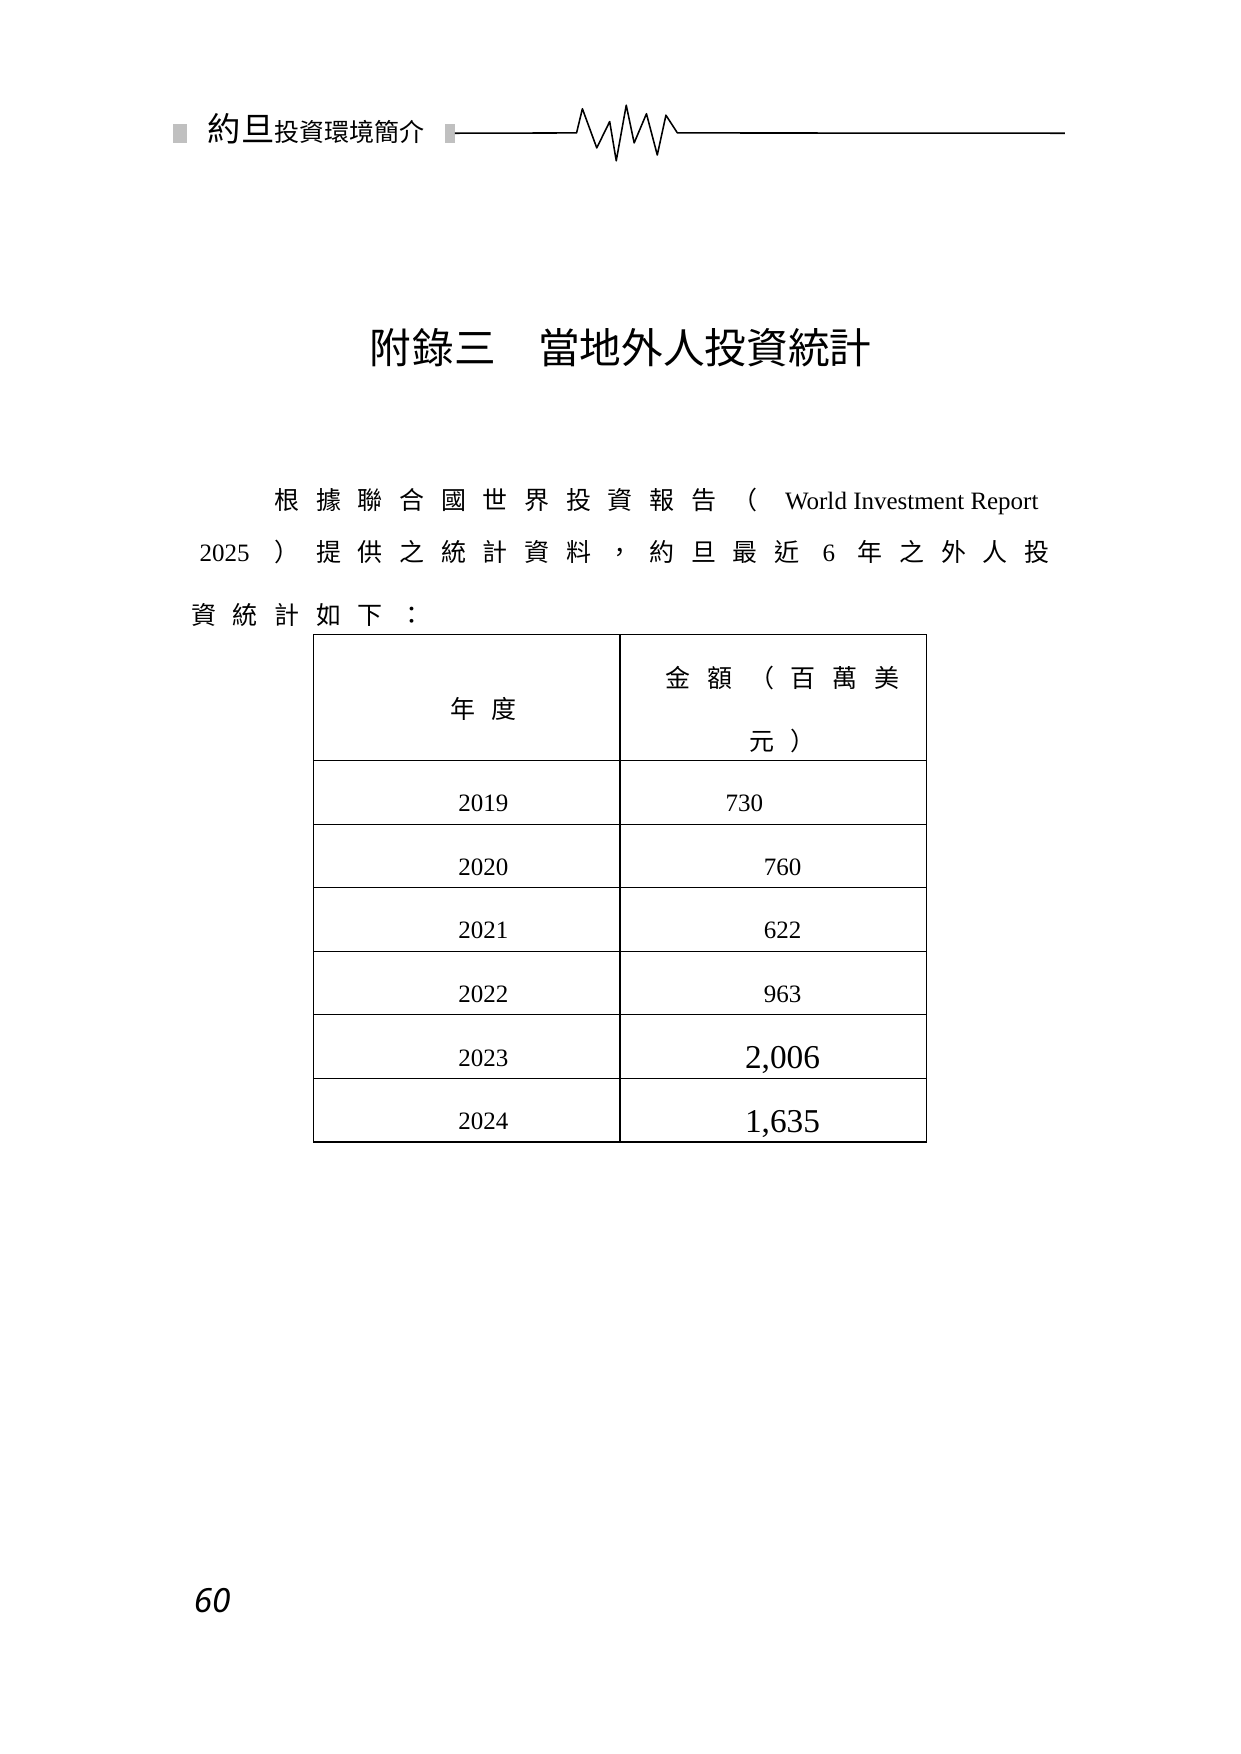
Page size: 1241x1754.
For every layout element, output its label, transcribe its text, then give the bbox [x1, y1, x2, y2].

text 附錄三 當地外人投資統計 [183, 304, 1058, 366]
table_cell 2024 [314, 1079, 619, 1141]
table_cell 2021 [314, 888, 619, 951]
table_cell 760 [621, 825, 926, 887]
table_cell 2,006 [621, 1015, 926, 1078]
table_header 年度 [314, 635, 619, 760]
table_cell 1,635 [621, 1079, 926, 1141]
table_cell 2023 [314, 1015, 619, 1078]
table_header 金額（百萬美元） [621, 635, 926, 760]
table_cell 2019 [314, 761, 619, 824]
table_cell 2020 [314, 825, 619, 887]
table_cell 2022 [314, 952, 619, 1014]
table_cell 963 [621, 952, 926, 1014]
table_cell 730 [621, 761, 926, 824]
table_cell 622 [621, 888, 926, 951]
text 根據聯合國世界投資報告（World Investment Report 2025）提供之統計資料，約旦最近6年之外人投資統計如下： [183, 447, 1058, 634]
